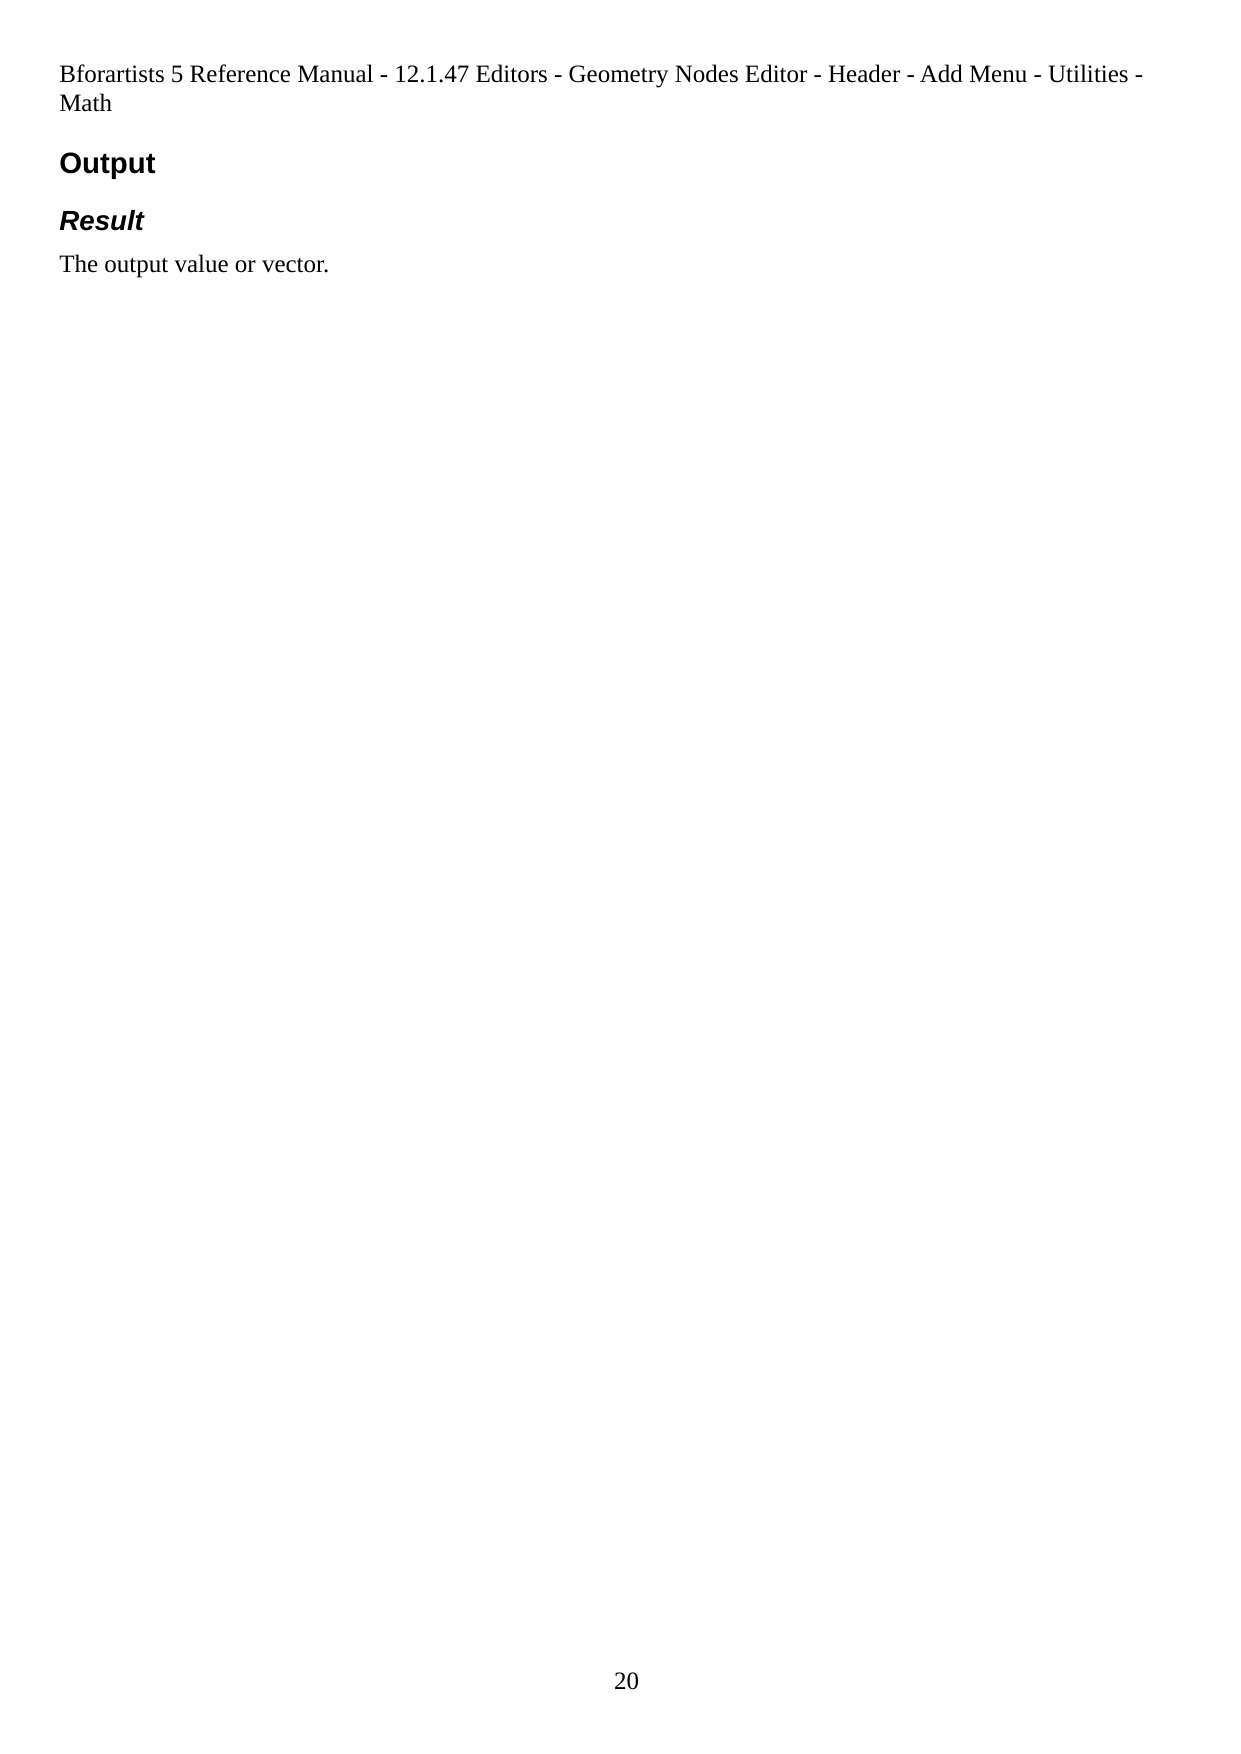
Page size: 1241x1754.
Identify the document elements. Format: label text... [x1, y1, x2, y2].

text The output value or vector. [59, 249, 1181, 278]
subtitle Result [59, 205, 1181, 237]
subtitle Output [59, 146, 1181, 180]
